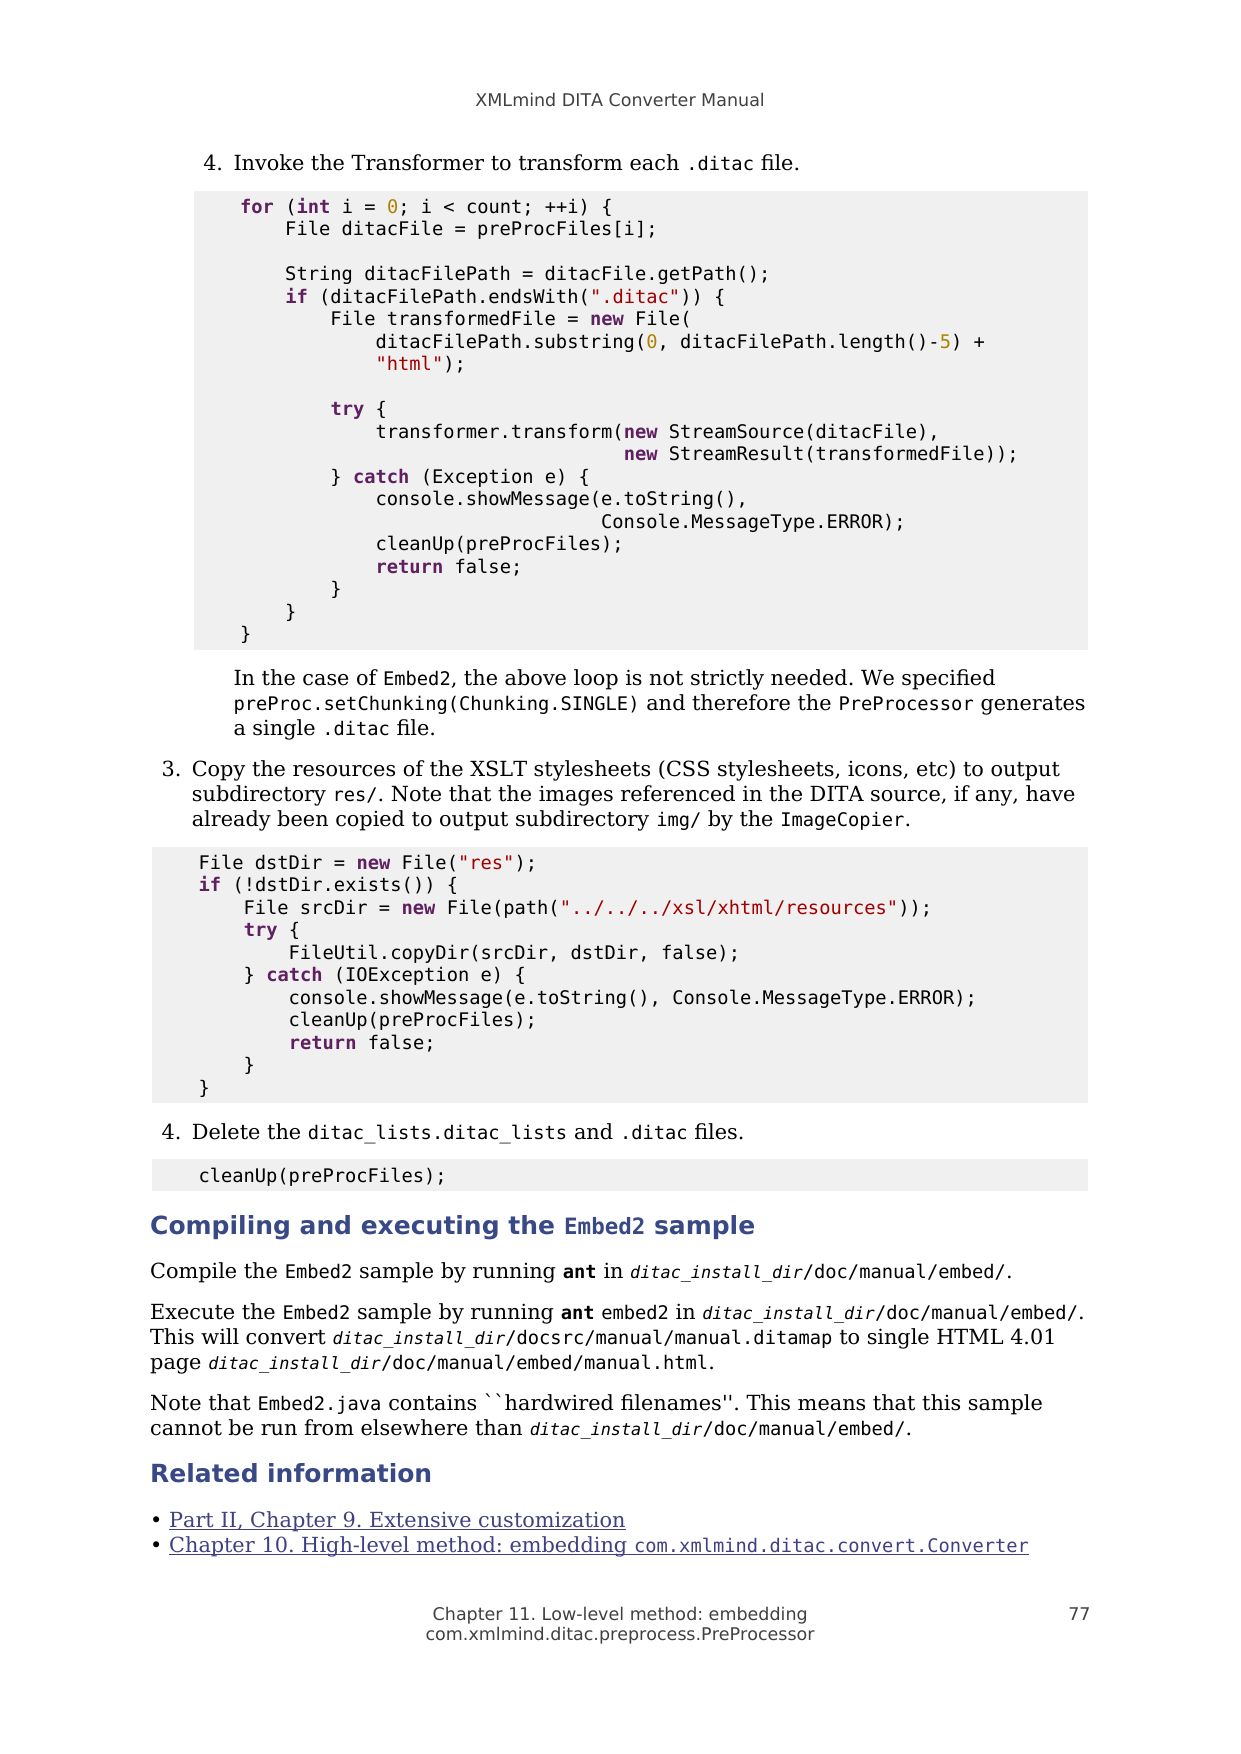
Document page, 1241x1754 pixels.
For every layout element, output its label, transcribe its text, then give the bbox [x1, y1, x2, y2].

text Compiling and executing the Embed2 sample [150, 1210, 1090, 1240]
list In the case of Embed2, the above loop is not strictly needed. We specified preProc.setChunking(Chunking.SINGLE) and therefore the PreProcessor generates a single .ditac file. [192, 665, 1090, 740]
list cleanUp(preProcFiles); [152, 1159, 1088, 1191]
text Note that Embed2.java contains ``hardwired filenames''. This means that this sample cannot be run from elsewhere than ditac_install_dir/doc/manual/embed/. [150, 1390, 1090, 1440]
text • Chapter 10. High-level method: embedding com.xmlmind.ditac.convert.Converter [150, 1532, 1090, 1557]
list for (int i = 0; i < count; ++i) { File ditacFile = preProcFiles[i]; String ditacFilePath = ditacFile.getPath(); if (ditacFilePath.endsWith(".ditac")) { File transformedFile = new File( ditacFilePath.substring(0, ditacFilePath.length()-5) + "html"); try { transformer.transform(new StreamSource(ditacFile), new StreamResult(transformedFile)); } catch (Exception e) { console.showMessage(e.toString(), Console.MessageType.ERROR); cleanUp(preProcFiles); return false; } } } [194, 191, 1088, 650]
text • Part II, Chapter 9. Extensive customization [150, 1507, 1090, 1532]
list Copy the resources of the XSLT stylesheets (CSS stylesheets, icons, etc) to output subdirectory res/. Note that the images referenced in the DITA source, if any, have already been copied to output subdirectory img/ by the ImageCopier. [150, 756, 1090, 831]
list File dstDir = new File("res"); if (!dstDir.exists()) { File srcDir = new File(path("../../../xsl/xhtml/resources")); try { FileUtil.copyDir(srcDir, dstDir, false); } catch (IOException e) { console.showMessage(e.toString(), Console.MessageType.ERROR); cleanUp(preProcFiles); return false; } } [152, 847, 1088, 1103]
text Related information [150, 1459, 1090, 1489]
text Compile the Embed2 sample by running ant in ditac_install_dir/doc/manual/embed/. [150, 1259, 1090, 1284]
list Delete the ditac_lists.ditac_lists and .ditac files. [150, 1119, 1090, 1144]
text Execute the Embed2 sample by running ant embed2 in ditac_install_dir/doc/manual/embed/. This will convert ditac_install_dir/docsrc/manual/manual.ditamap to single HTML 4.01 page ditac_install_dir/doc/manual/embed/manual.html. [150, 1299, 1090, 1374]
list Invoke the Transformer to transform each .ditac file. [192, 150, 1090, 175]
